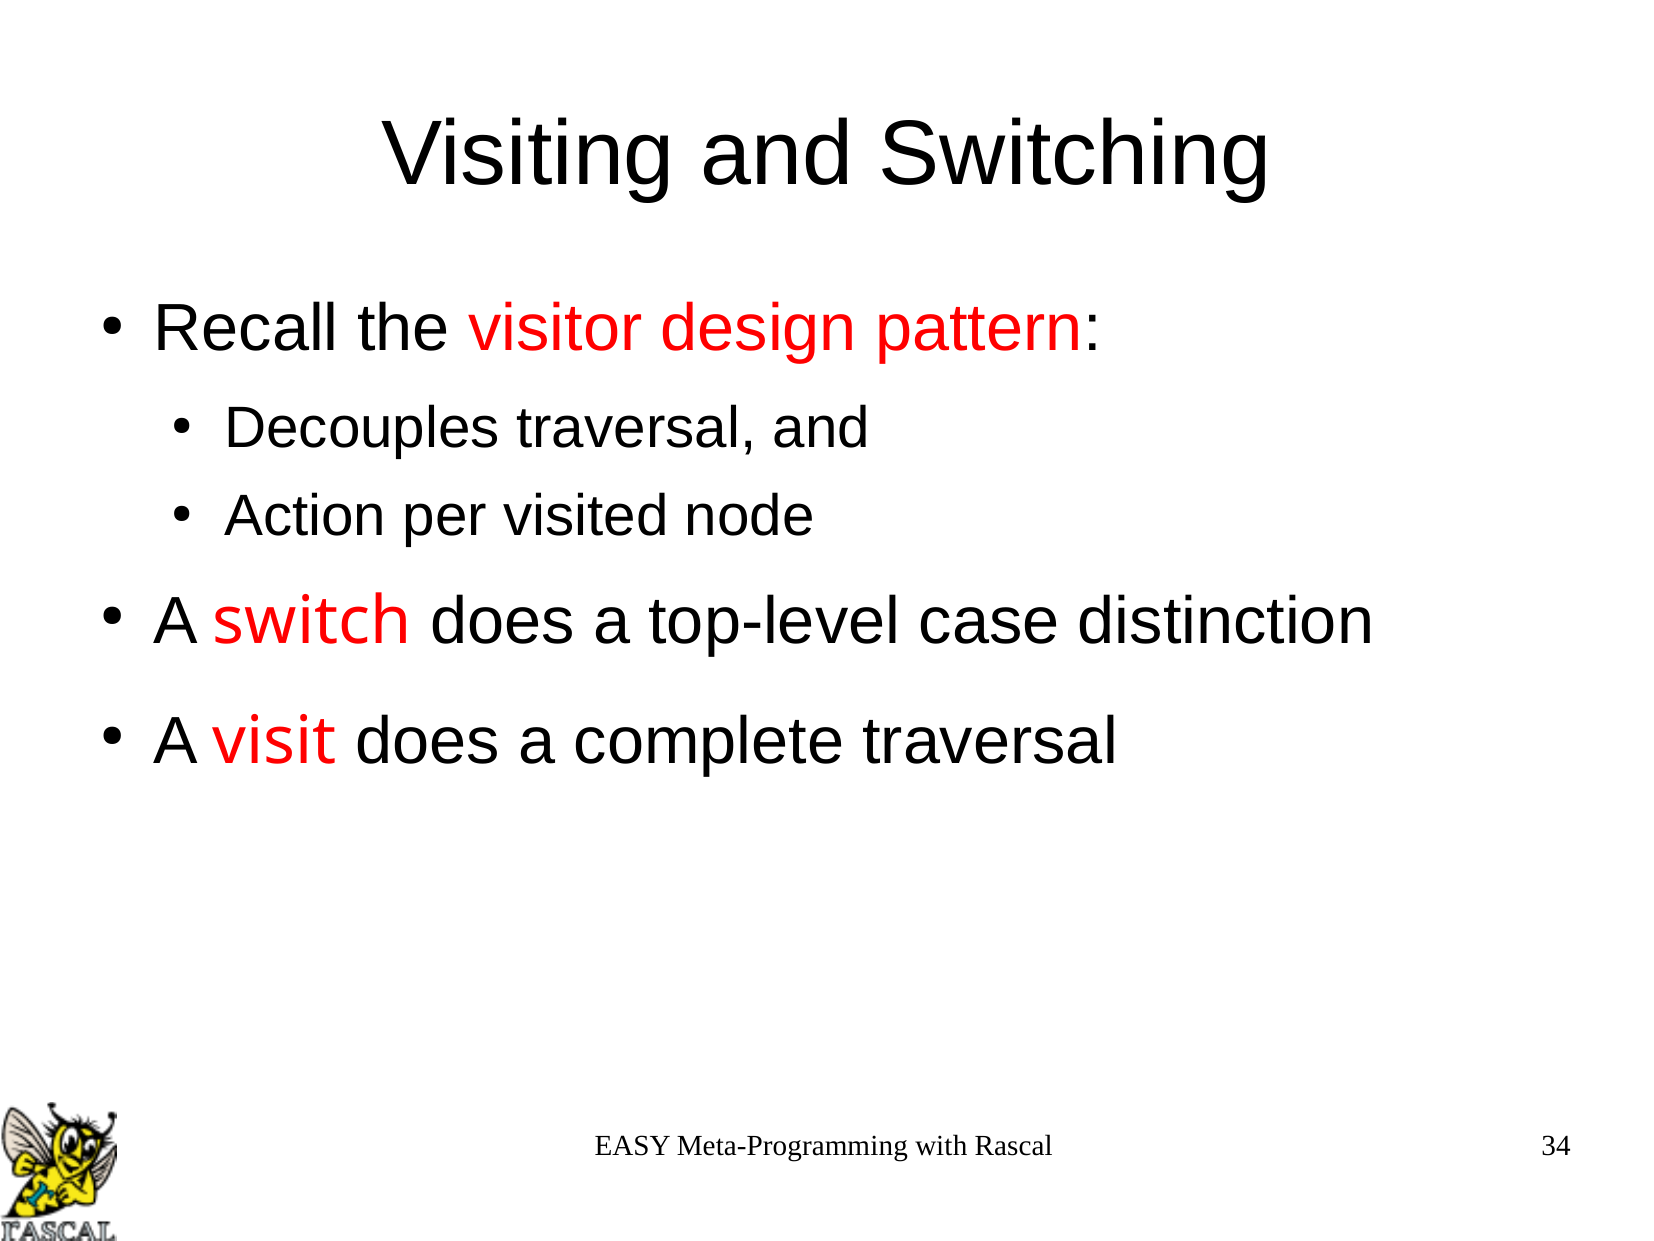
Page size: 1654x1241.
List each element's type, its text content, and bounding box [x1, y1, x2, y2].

picture [0, 1102, 117, 1241]
title Visiting and Switching [82, 49, 1571, 257]
list Recall the visitor design pattern: Decouples traversal, and Action per visited node A switch does a top-level case distinction A visit does a complete traversal [82, 290, 1571, 1109]
